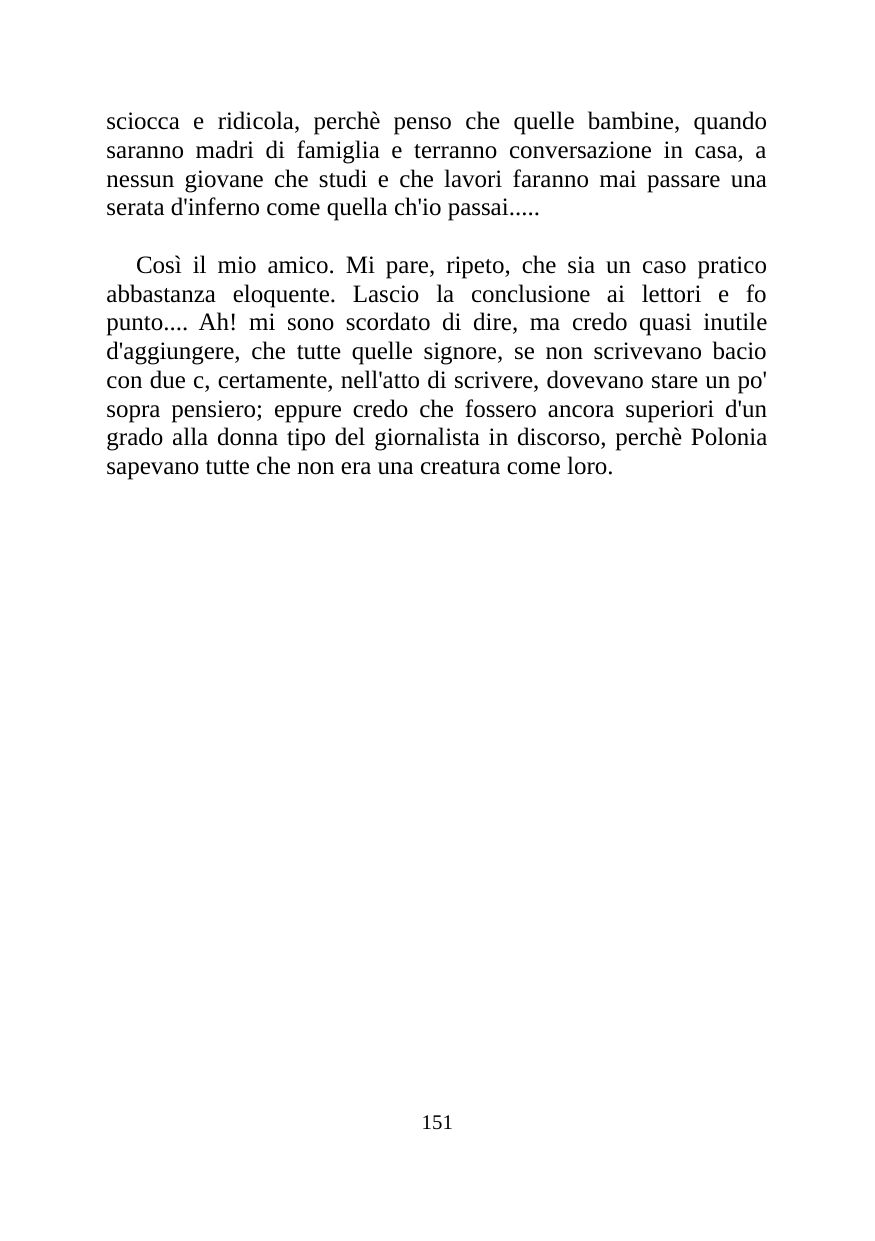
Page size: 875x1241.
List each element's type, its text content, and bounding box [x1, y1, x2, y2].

text Così il mio amico. Mi pare, ripeto, che sia un caso pratico abbastanza eloquente. Lascio la conclusione ai lettori e fo punto.... Ah! mi sono scordato di dire, ma credo quasi inutile d'aggiungere, che tutte quelle signore, se non scrivevano bacio con due c, certamente, nell'atto di scrivere, dovevano stare un po' sopra pensiero; eppure credo che fossero ancora superiori d'un grado alla donna tipo del giornalista in discorso, perchè Polonia sapevano tutte che non era una creatura come loro. [106, 250, 768, 480]
text sciocca e ridicola, perchè penso che quelle bambine, quando saranno madri di famiglia e terranno conversazione in casa, a nessun giovane che studi e che lavori faranno mai passare una serata d'inferno come quella ch'io passai..... [106, 106, 768, 221]
